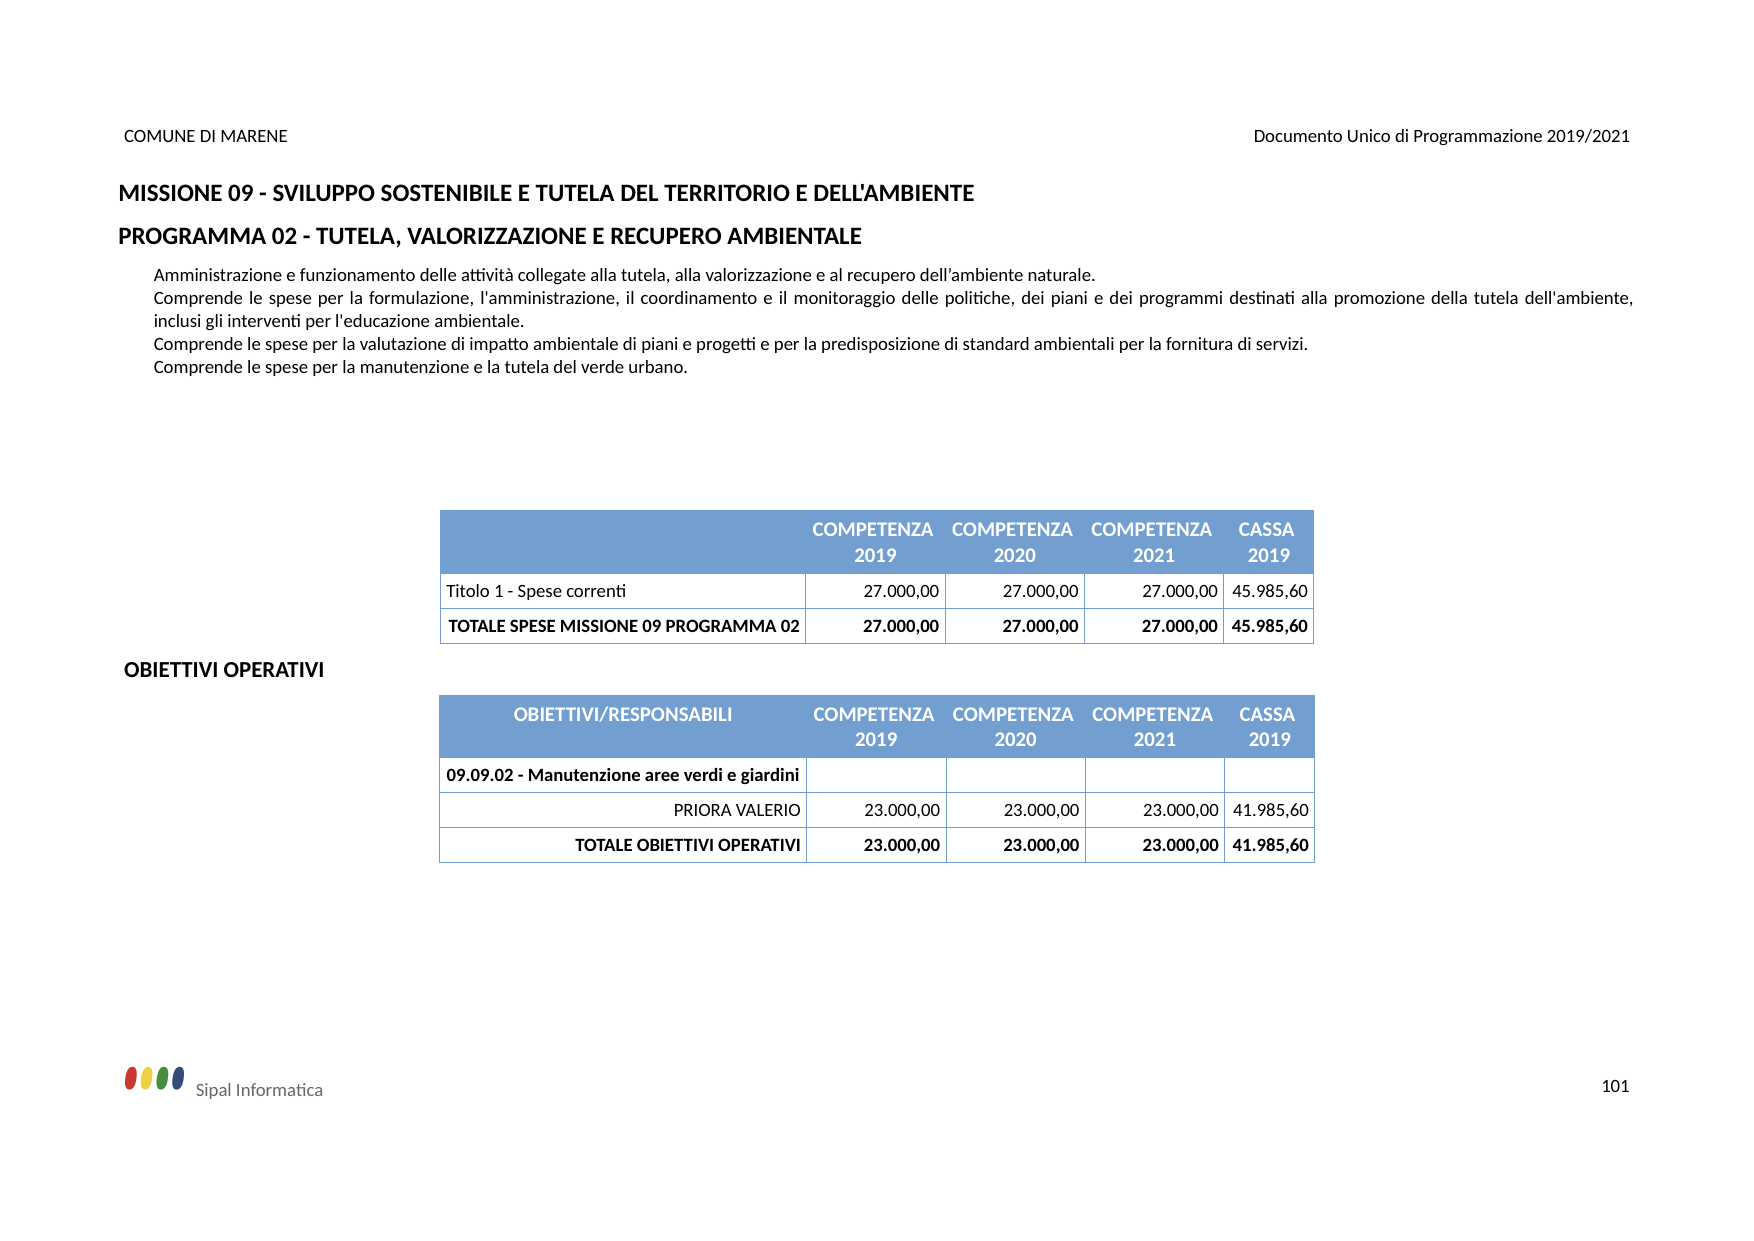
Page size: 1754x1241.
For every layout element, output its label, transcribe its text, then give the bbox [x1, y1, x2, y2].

table_cell TOTALE SPESE MISSIONE 09 PROGRAMMA 02 [441, 609, 805, 643]
table_header COMPETENZA 2020 [946, 511, 1084, 573]
table_cell [1086, 758, 1224, 792]
table_header CASSA 2019 [1224, 511, 1313, 573]
table_cell 45.985,60 [1224, 609, 1313, 643]
table_cell 41.985,60 [1225, 793, 1314, 827]
text Missione 09 - Sviluppo sostenibile e tutela del territorio e dell'ambiente [118, 177, 1612, 208]
table_cell TOTALE OBIETTIVI OPERATIVI [440, 828, 806, 862]
table_cell Titolo 1 - Spese correnti [441, 574, 805, 608]
text Amministrazione e funzionamento delle attività collegate alla tutela, alla valorizzazione e al recupero dell’ambiente naturale. [153, 263, 1636, 286]
table_cell 27.000,00 [946, 574, 1084, 608]
table_cell 23.000,00 [1086, 828, 1224, 862]
table_header OBIETTIVI/RESPONSABILI [440, 696, 806, 757]
table_cell 23.000,00 [1086, 793, 1224, 827]
table_cell PRIORA VALERIO [440, 793, 806, 827]
table_header COMPETENZA 2021 [1085, 511, 1223, 573]
table_cell [1225, 758, 1314, 792]
table_cell 27.000,00 [806, 574, 945, 608]
table_cell 27.000,00 [1085, 574, 1223, 608]
table_cell 23.000,00 [807, 828, 946, 862]
table_header [118, 505, 1636, 649]
table_cell 23.000,00 [947, 793, 1085, 827]
table_header COMPETENZA 2020 [947, 696, 1085, 757]
table_cell 09.09.02 - Manutenzione aree verdi e giardini [440, 758, 806, 792]
table_cell 23.000,00 [947, 828, 1085, 862]
table_cell [807, 758, 946, 792]
table_cell [947, 758, 1085, 792]
text Comprende le spese per la manutenzione e la tutela del verde urbano. [153, 355, 1636, 378]
table_header CASSA 2019 [1225, 696, 1314, 757]
table_cell [118, 689, 1636, 868]
table_cell 45.985,60 [1224, 574, 1313, 608]
table_cell 27.000,00 [946, 609, 1084, 643]
table_cell 27.000,00 [1085, 609, 1223, 643]
table_cell 23.000,00 [807, 793, 946, 827]
text Comprende le spese per la valutazione di impatto ambientale di piani e progetti e per la predisposizione di standard ambientali per la fornitura di servizi. [153, 332, 1636, 355]
table_cell 41.985,60 [1225, 828, 1314, 862]
text Programma 02 - Tutela, valorizzazione e recupero ambientale [118, 220, 1612, 251]
text Comprende le spese per la formulazione, l'amministrazione, il coordinamento e il monitoraggio delle politiche, dei piani e dei programmi destinati alla promozione della tutela dell'ambiente, inclusi gli interventi per l'educazione ambientale. [153, 286, 1636, 332]
table_header COMPETENZA 2021 [1086, 696, 1224, 757]
table_cell OBIETTIVI OPERATIVI [118, 649, 1636, 689]
table_header COMPETENZA 2019 [807, 696, 946, 757]
table_header [441, 511, 805, 573]
table_header COMPETENZA 2019 [806, 511, 945, 573]
table_cell 27.000,00 [806, 609, 945, 643]
